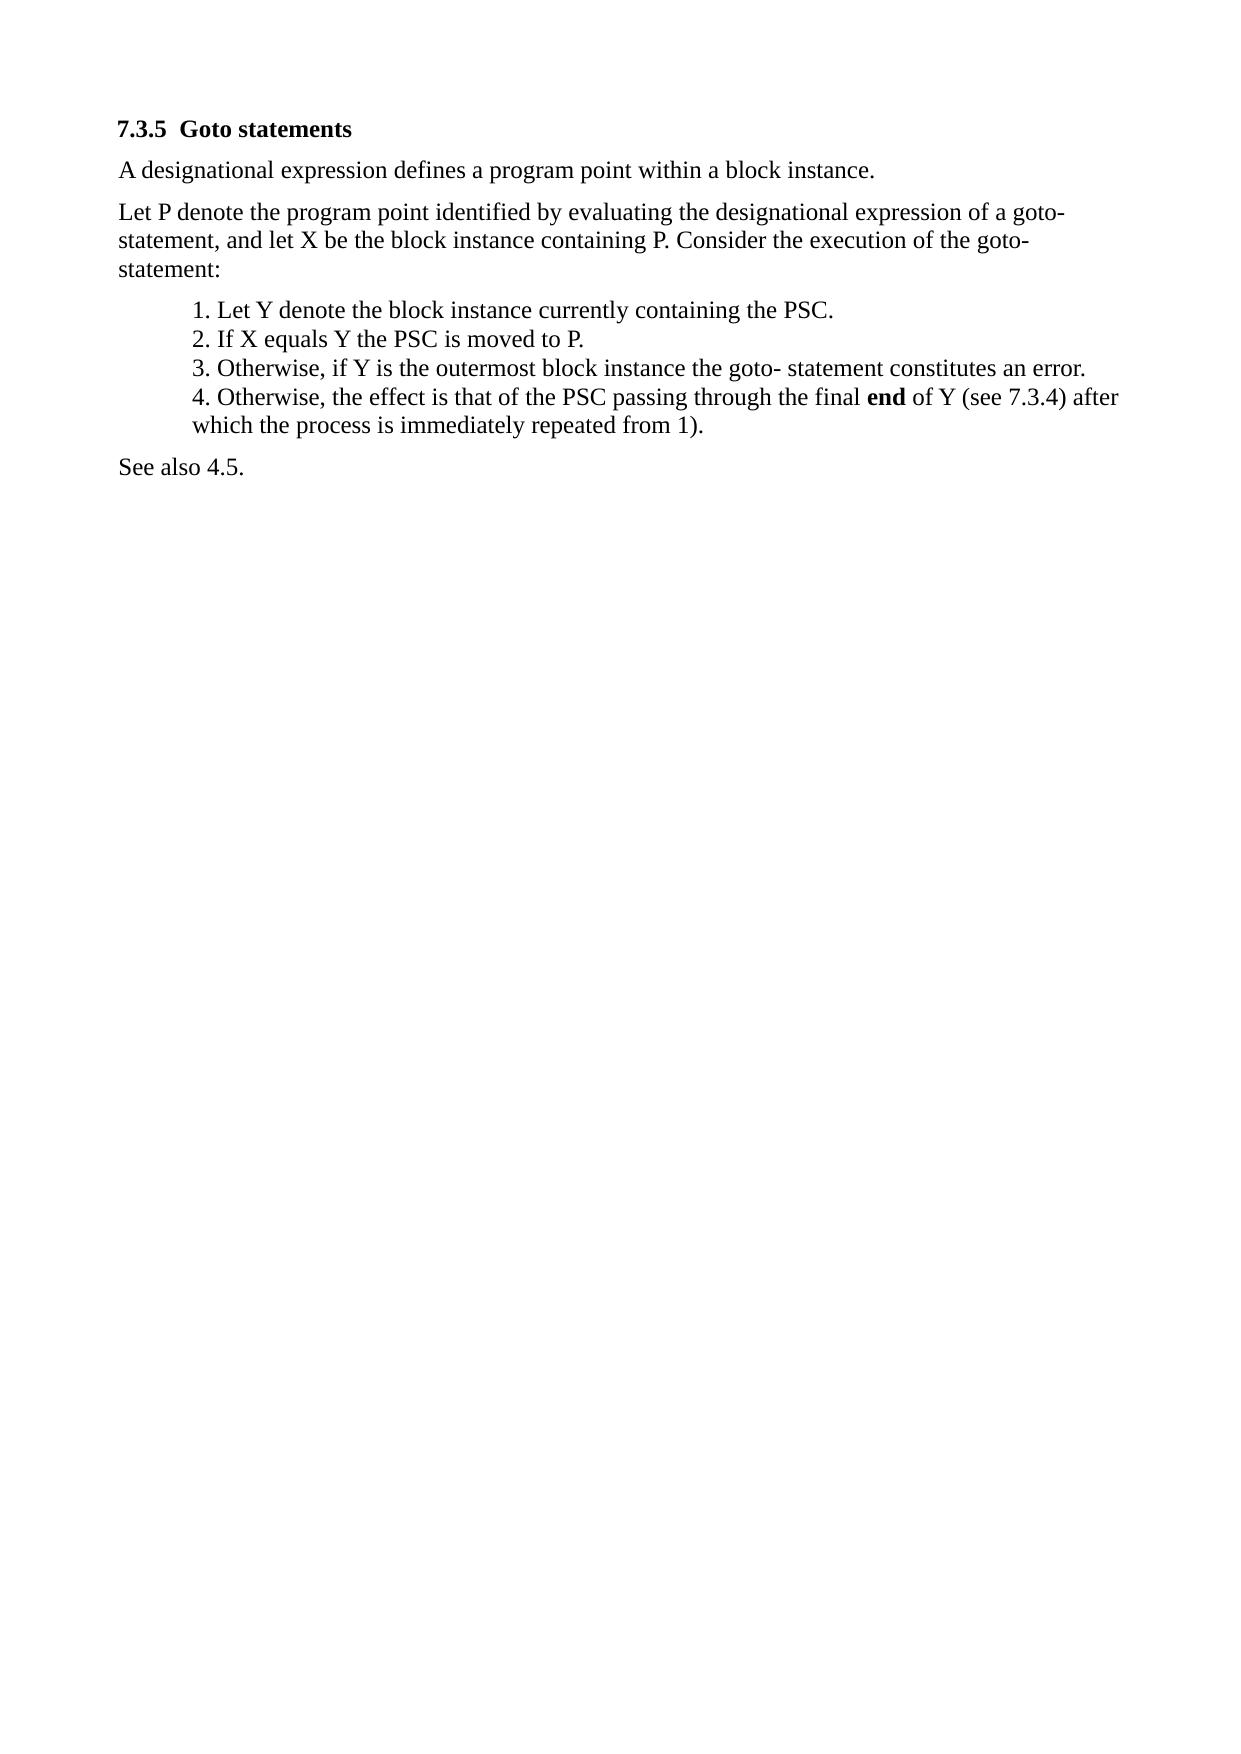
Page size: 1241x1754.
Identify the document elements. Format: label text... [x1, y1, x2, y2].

list Let Y denote the block instance currently containing the PSC. [118, 295, 1122, 324]
text Let P denote the program point identified by evaluating the designational expression of a goto-statement, and let X be the block instance containing P. Consider the execution of the goto-statement: [118, 197, 1122, 283]
text A designational expression defines a program point within a block instance. [118, 155, 1122, 184]
subtitle 7.3.5 Goto statements [117, 114, 1122, 143]
list If X equals Y the PSC is moved to P. [118, 324, 1122, 353]
list Otherwise, the effect is that of the PSC passing through the final end of Y (see 7.3.4) after which the process is immediately repeated from 1). [118, 382, 1122, 439]
list Otherwise, if Y is the outermost block instance the goto- statement constitutes an error. [118, 353, 1122, 382]
text See also 4.5. [118, 452, 1122, 480]
